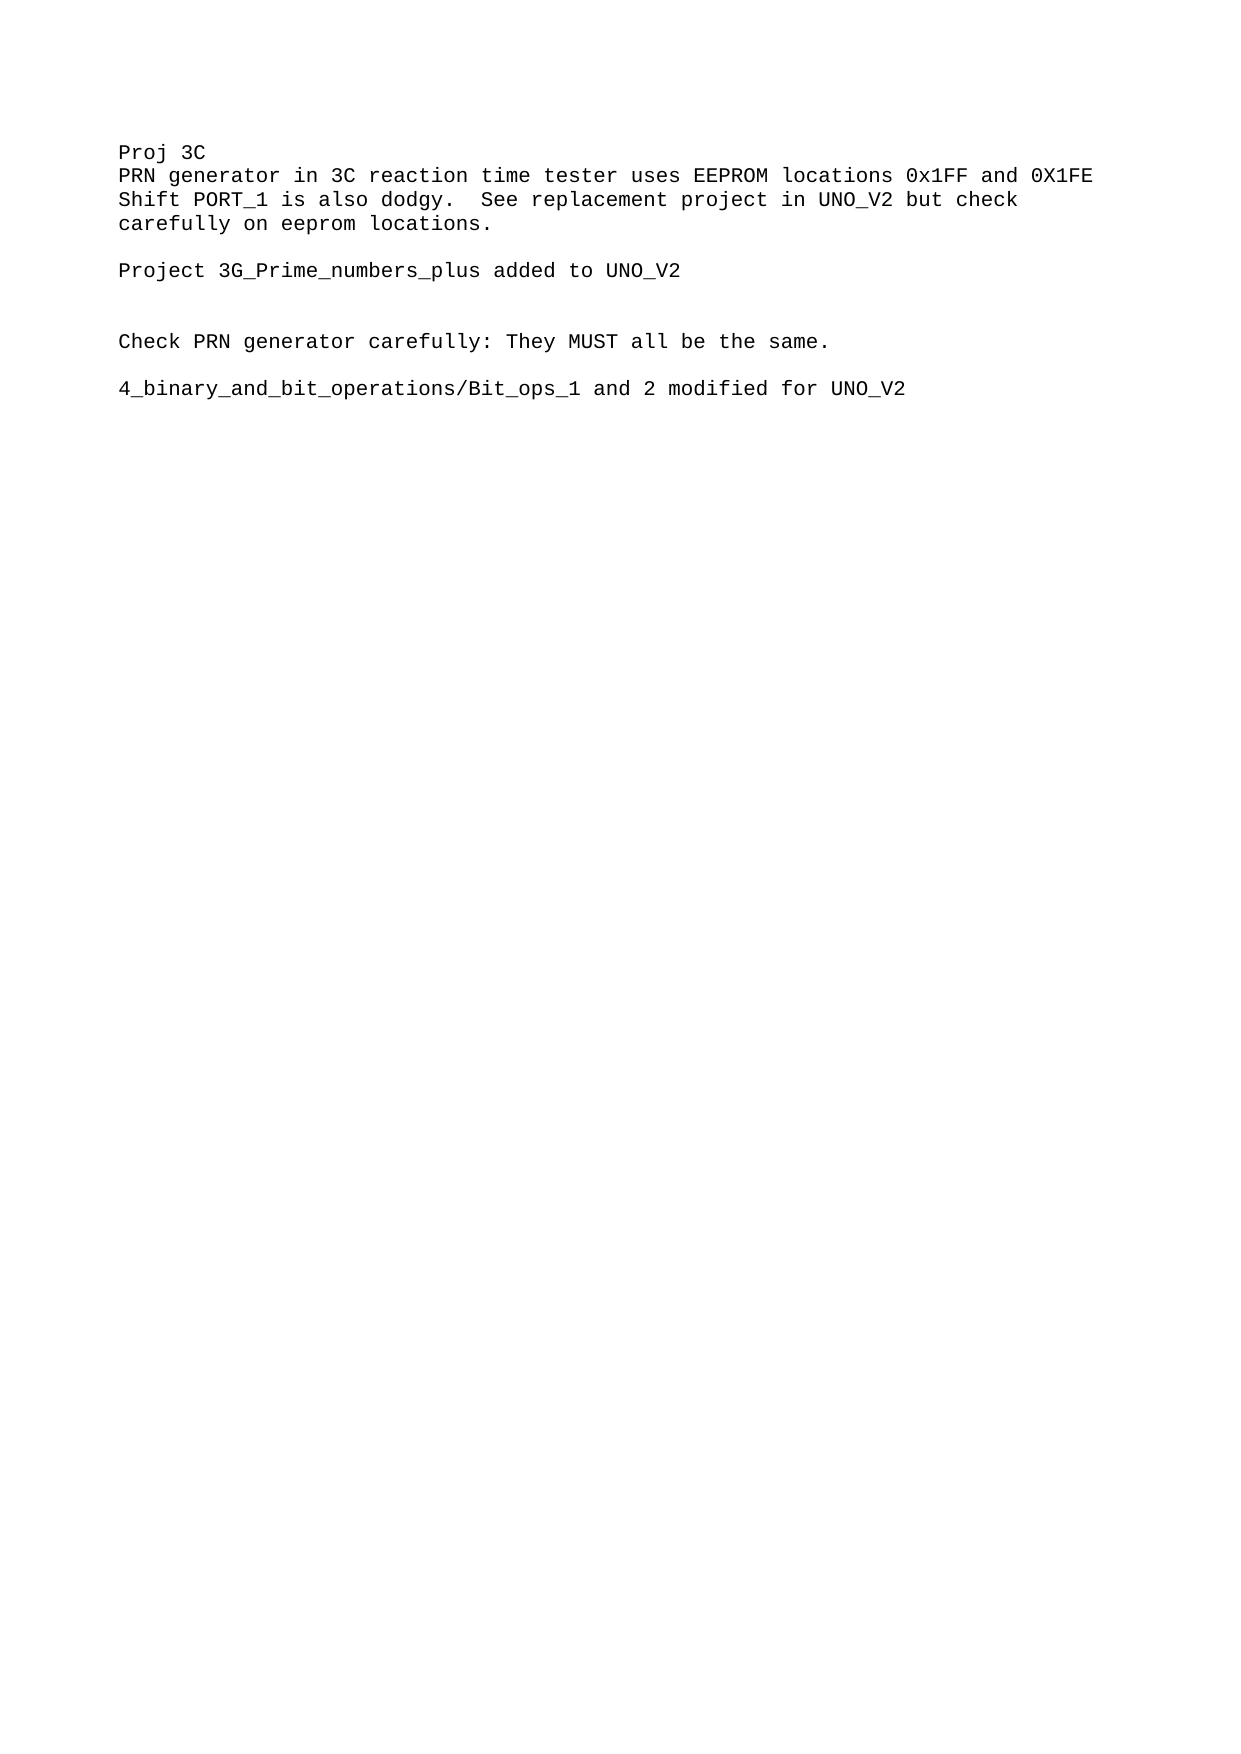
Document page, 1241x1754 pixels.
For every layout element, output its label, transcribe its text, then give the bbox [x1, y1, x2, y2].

text Project 3G_Prime_numbers_plus added to UNO_V2 [118, 260, 1122, 284]
text Proj 3C [118, 142, 1122, 165]
text 4_binary_and_bit_operations/Bit_ops_1 and 2 modified for UNO_V2 [118, 378, 1122, 402]
text Shift PORT_1 is also dodgy. See replacement project in UNO_V2 but check carefully on eeprom locations. [118, 189, 1122, 236]
text PRN generator in 3C reaction time tester uses EEPROM locations 0x1FF and 0X1FE [118, 165, 1122, 189]
text Check PRN generator carefully: They MUST all be the same. [118, 331, 1122, 354]
